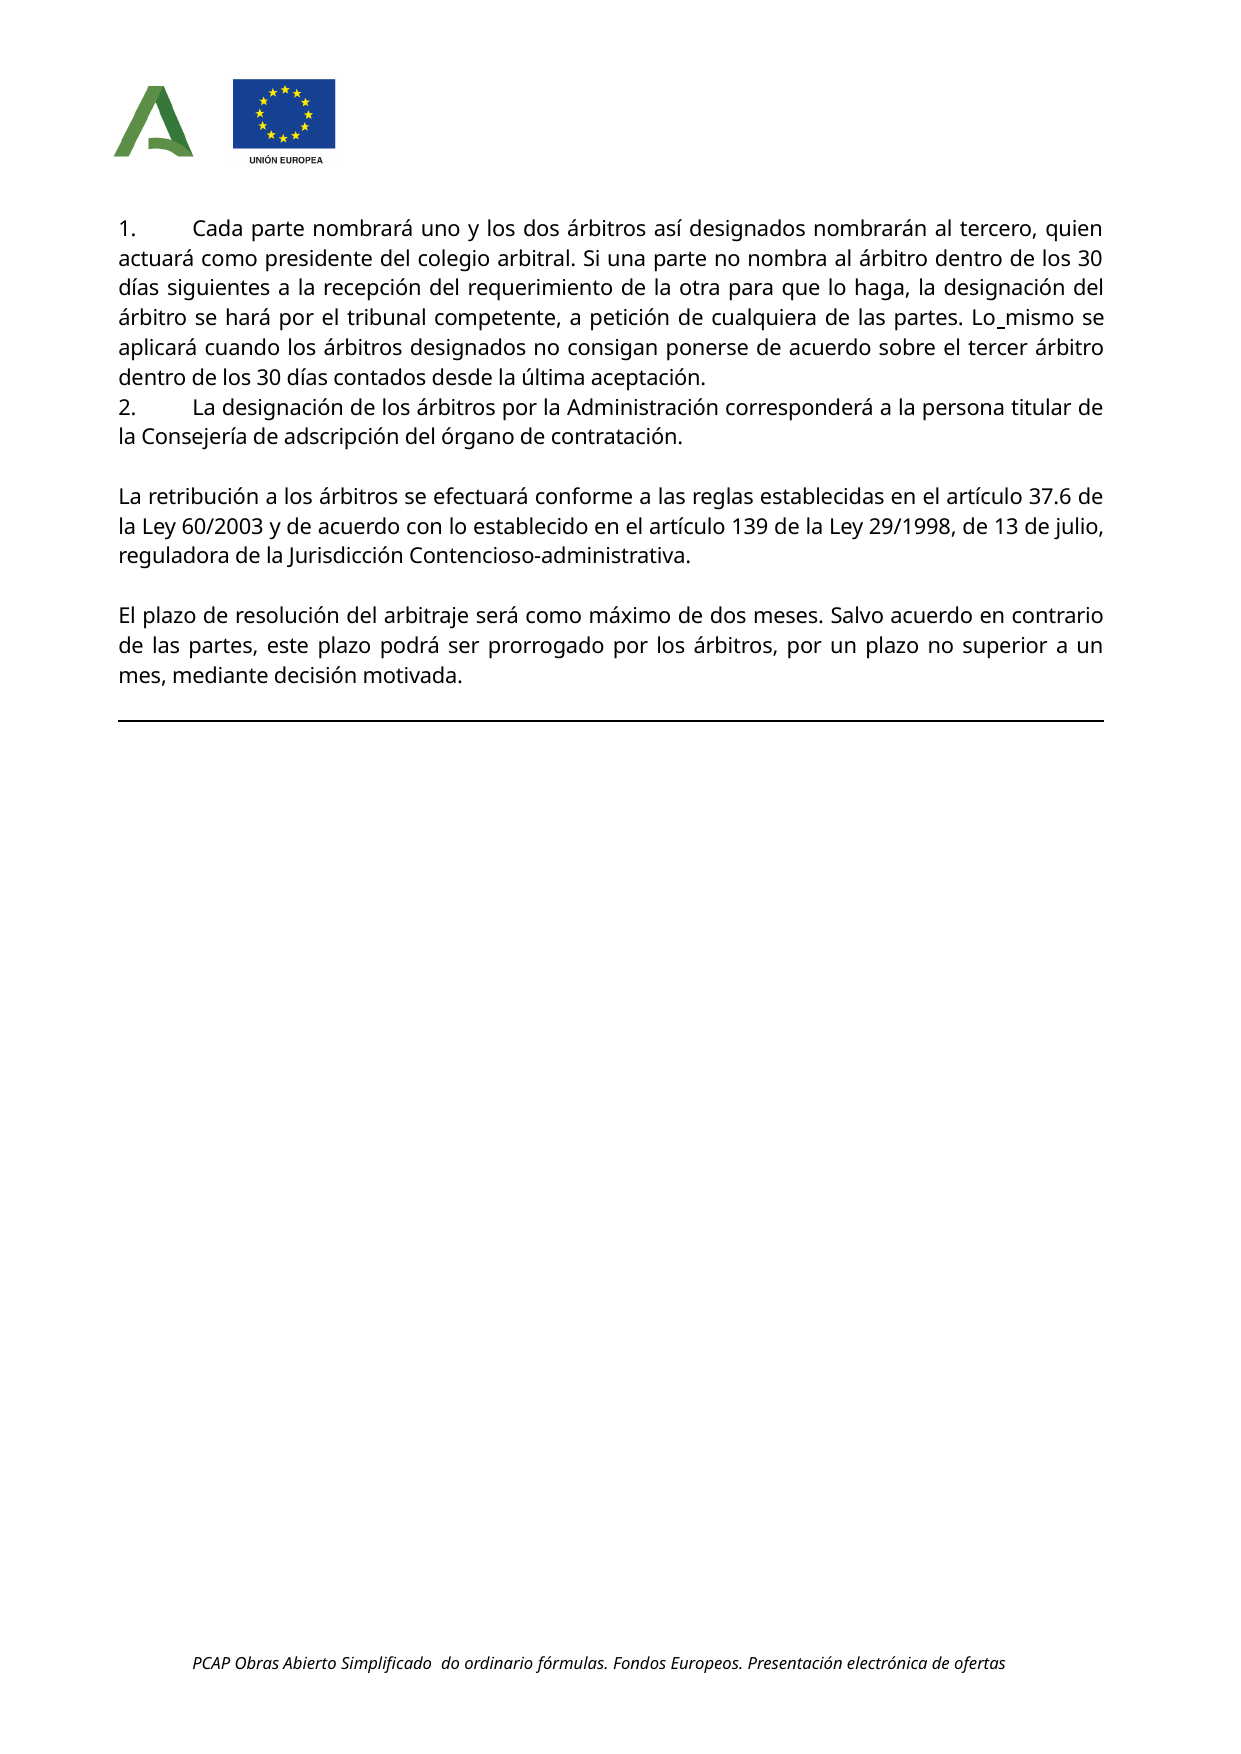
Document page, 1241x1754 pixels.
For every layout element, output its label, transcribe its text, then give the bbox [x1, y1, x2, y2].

text La retribución a los árbitros se efectuará conforme a las reglas establecidas en el artículo 37.6 de la Ley 60/2003 y de acuerdo con lo establecido en el artículo 139 de la Ley 29/1998, de 13 de julio, reguladora de la Jurisdicción Contencioso-administrativa. [118, 481, 1104, 570]
list La designación de los árbitros por la Administración corresponderá a la persona titular de la Consejería de adscripción del órgano de contratación. [118, 391, 1104, 451]
picture [109, 81, 198, 161]
text El plazo de resolución del arbitraje será como máximo de dos meses. Salvo acuerdo en contrario de las partes, este plazo podrá ser prorrogado por los árbitros, por un plazo no superior a un mes, mediante decisión motivada. [118, 600, 1104, 689]
picture [221, 73, 347, 171]
list Cada parte nombrará uno y los dos árbitros así designados nombrarán al tercero, quien actuará como presidente del colegio arbitral. Si una parte no nombra al árbitro dentro de los 30 días siguientes a la recepción del requerimiento de la otra para que lo haga, la designación del árbitro se hará por el tribunal competente, a petición de cualquiera de las partes. Lo mismo se aplicará cuando los árbitros designados no consigan ponerse de acuerdo sobre el tercer árbitro dentro de los 30 días contados desde la última aceptación. [118, 213, 1104, 391]
